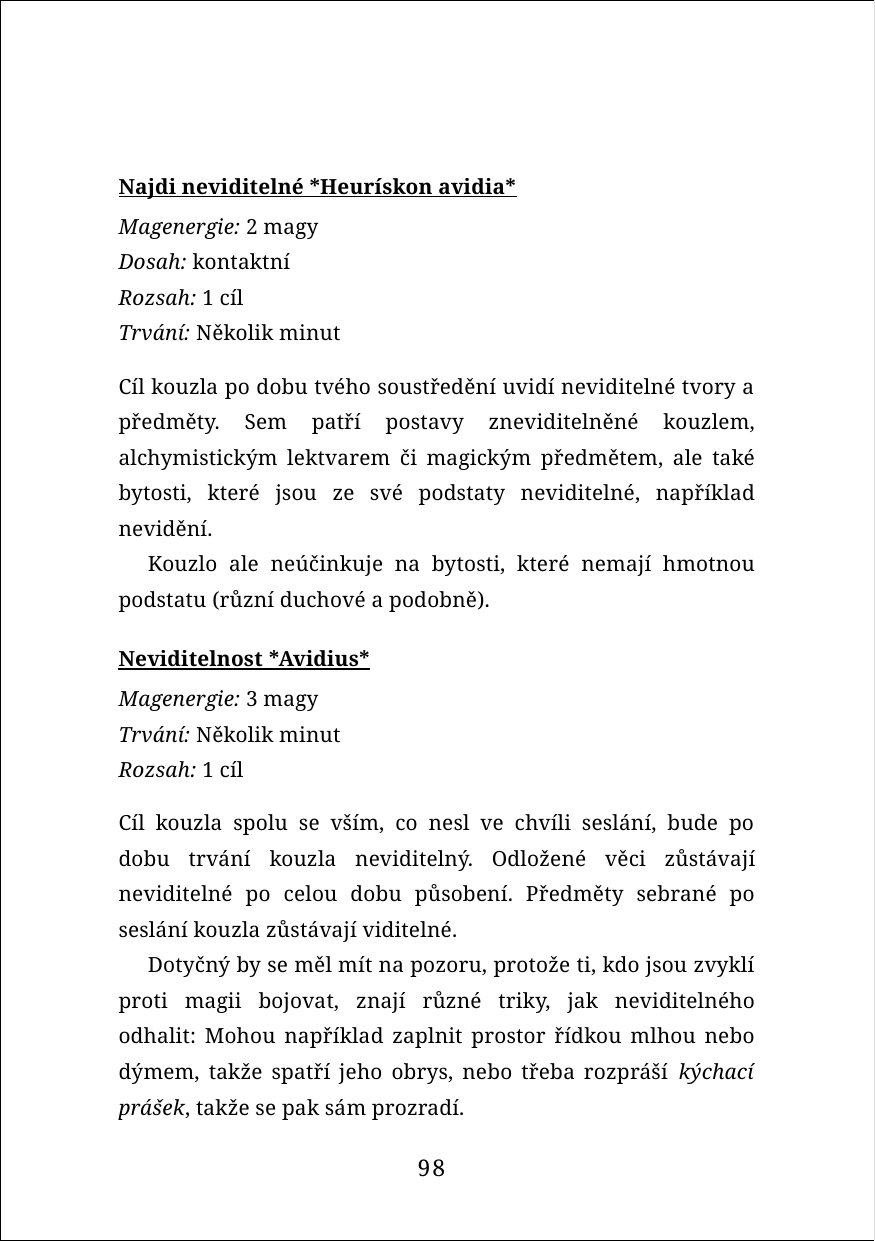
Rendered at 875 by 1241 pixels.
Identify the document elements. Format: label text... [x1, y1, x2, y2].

text Cíl kouzla po dobu tvého soustředění uvidí neviditelné tvory a předměty. Sem patří postavy zneviditelněné kouzlem, alchymistickým lektvarem či magickým předmětem, ale také bytosti, které jsou ze své podstaty neviditelné, například nevidění. Kouzlo ale neúčinkuje na bytosti, které nemají hmotnou podstatu (různí duchové a podobně). [118, 372, 756, 613]
subtitle Neviditelnost *Avidius* [118, 644, 756, 672]
text Magenergie: 3 magy Trvání: Několik minut Rozsah: 1 cíl [118, 684, 756, 784]
subtitle Najdi neviditelné *Heurískon avidia* [118, 172, 756, 200]
text Magenergie: 2 magy Dosah: kontaktní Rozsah: 1 cíl Trvání: Několik minut [118, 212, 756, 347]
text Cíl kouzla spolu se vším, co nesl ve chvíli seslání, bude po dobu trvání kouzla neviditelný. Odložené věci zůstávají neviditelné po celou dobu působení. Předměty sebrané po seslání kouzla zůstávají viditelné. Dotyčný by se měl mít na pozoru, protože ti, kdo jsou zvyklí proti magii bojovat, znají různé triky, jak neviditelného odhalit: Mohou například zaplnit prostor řídkou mlhou nebo dýmem, takže spatří jeho obrys, nebo třeba rozpráší kýchací prášek, takže se pak sám prozradí. [118, 808, 756, 1121]
